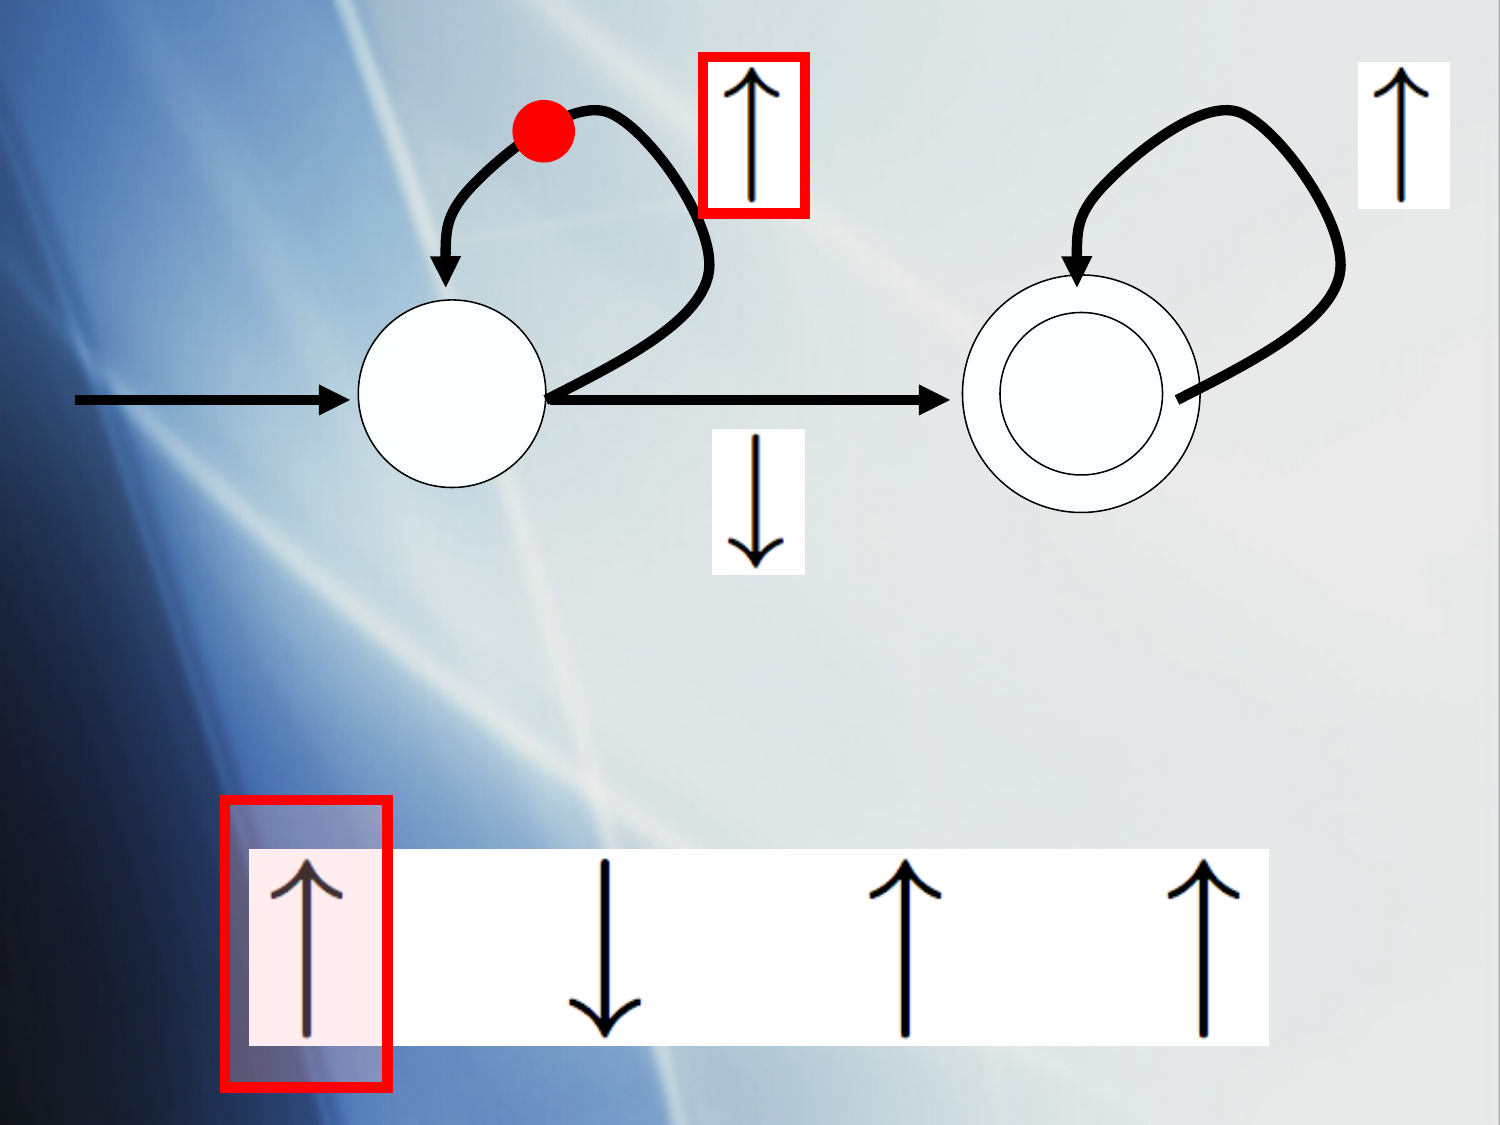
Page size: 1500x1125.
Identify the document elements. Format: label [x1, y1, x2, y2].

text_box [962, 275, 1201, 513]
text_box [512, 99, 576, 163]
text_box [225, 800, 388, 1088]
text_box [358, 299, 546, 488]
picture [0, 0, 1500, 1125]
